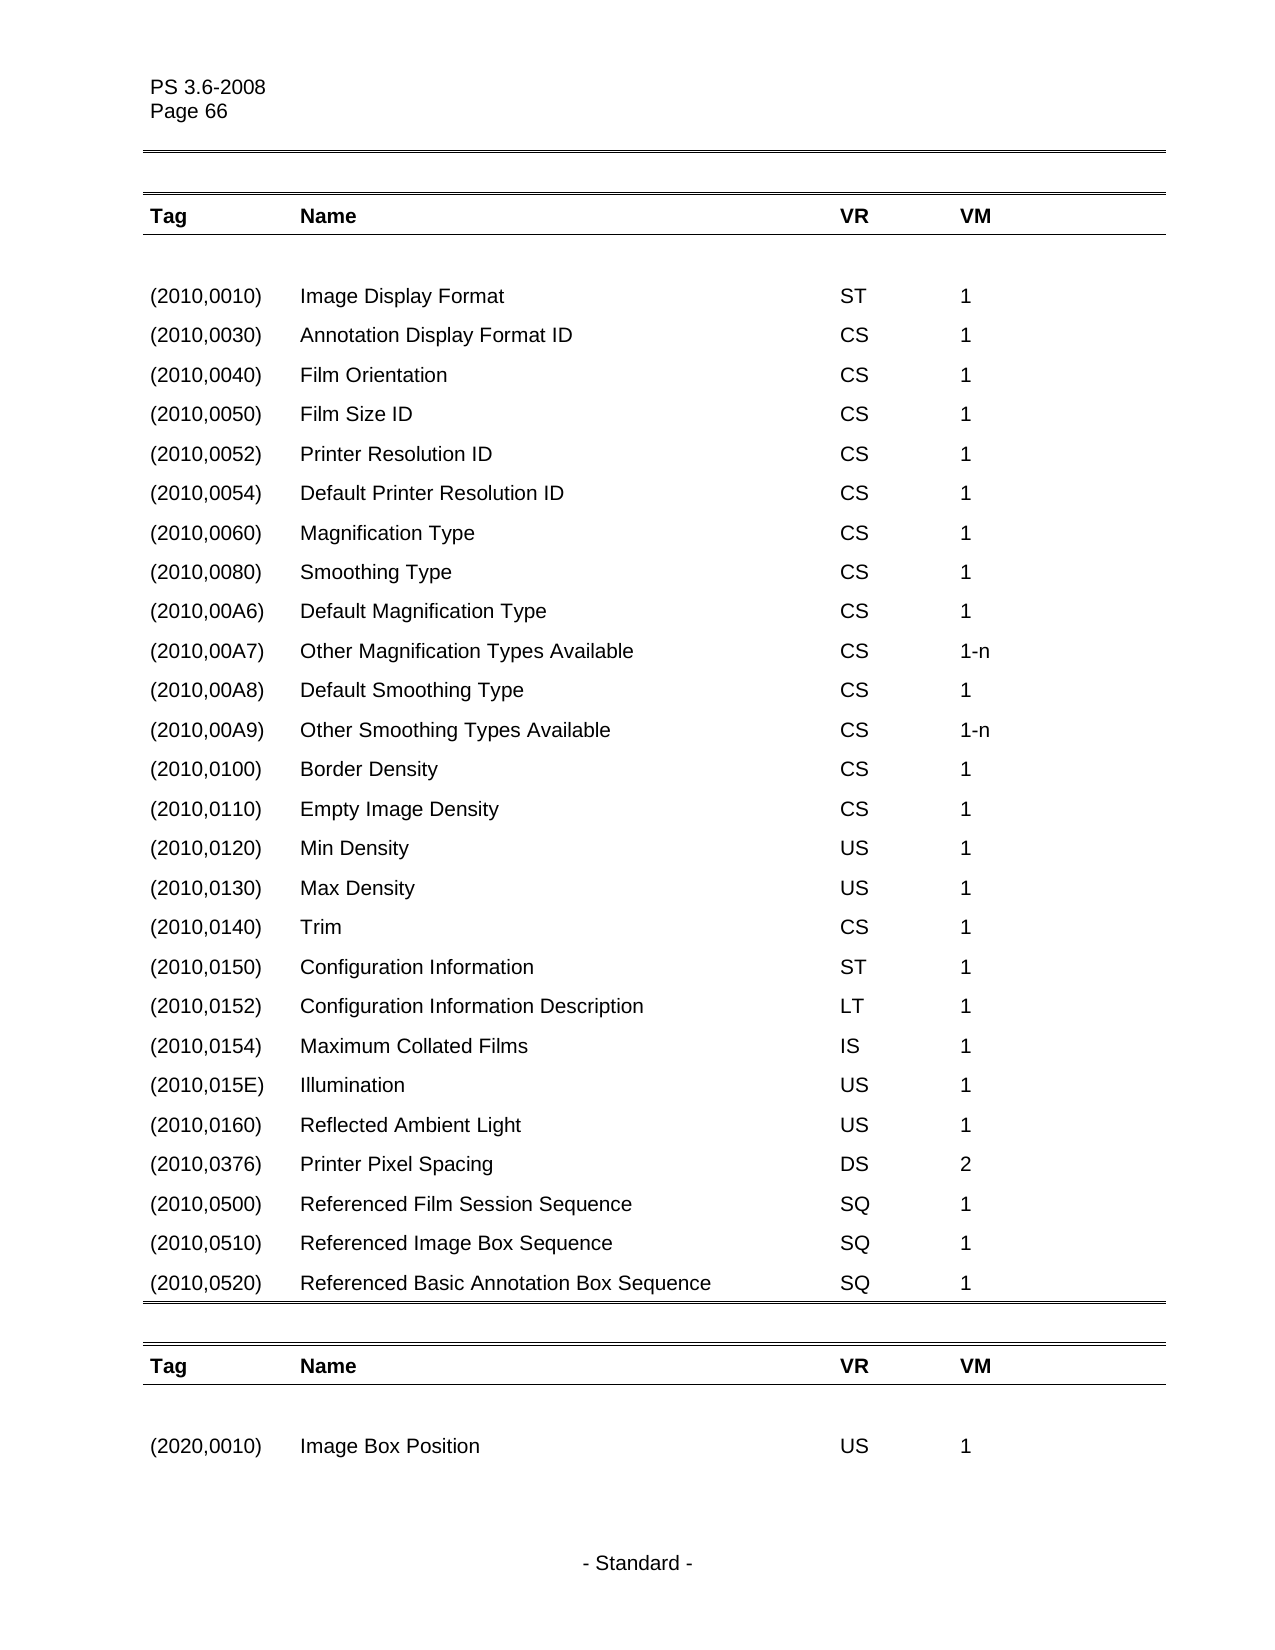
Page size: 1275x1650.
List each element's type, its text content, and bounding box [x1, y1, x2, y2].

table_cell (2010,0140) [143, 906, 293, 945]
table_cell 1-n [953, 629, 1016, 669]
table_cell 1 [953, 471, 1016, 511]
table_cell [1016, 1304, 1166, 1342]
table_cell [1016, 866, 1166, 906]
table_cell Tag [143, 1346, 293, 1384]
table_cell 1 [953, 945, 1016, 985]
table_cell (2010,0054) [143, 471, 293, 511]
table_cell (2010,0120) [143, 827, 293, 866]
table_cell Max Density [293, 866, 833, 906]
table_cell (2010,0152) [143, 985, 293, 1024]
table_cell Referenced Basic Annotation Box Sequence [293, 1261, 833, 1301]
table_cell SQ [833, 1261, 953, 1301]
table_cell CS [833, 669, 953, 708]
table_cell (2010,0376) [143, 1143, 293, 1182]
table_cell Illumination [293, 1064, 833, 1103]
table_cell [1016, 669, 1166, 708]
table_cell 1 [953, 985, 1016, 1024]
table_cell CS [833, 550, 953, 590]
table_cell VR [833, 1346, 953, 1384]
table_cell Min Density [293, 827, 833, 866]
table_cell [1016, 471, 1166, 511]
table_cell Empty Image Density [293, 787, 833, 827]
table_cell 1-n [953, 708, 1016, 748]
table_cell (2010,0520) [143, 1261, 293, 1301]
table_cell Trim [293, 906, 833, 945]
table_cell (2020,0010) [143, 1425, 293, 1464]
table_cell (2010,00A6) [143, 590, 293, 629]
table_cell [1016, 1024, 1166, 1064]
table_cell Referenced Film Session Sequence [293, 1182, 833, 1222]
table_cell [833, 1304, 953, 1342]
table_cell (2010,00A8) [143, 669, 293, 708]
table_cell [1016, 195, 1166, 233]
table_cell (2010,0040) [143, 353, 293, 392]
table_cell [1016, 314, 1166, 353]
table_cell [1016, 1222, 1166, 1261]
table_cell 1 [953, 432, 1016, 471]
table_cell [1016, 906, 1166, 945]
table_cell Other Magnification Types Available [293, 629, 833, 669]
table_cell ST [833, 274, 953, 313]
table_cell 1 [953, 393, 1016, 432]
table_cell [1016, 274, 1166, 313]
table_cell 1 [953, 748, 1016, 787]
table_cell Configuration Information Description [293, 985, 833, 1024]
table_cell Film Size ID [293, 393, 833, 432]
table_cell (2010,0500) [143, 1182, 293, 1222]
table_cell DS [833, 1143, 953, 1182]
table_cell [833, 235, 953, 274]
table_cell (2010,0130) [143, 866, 293, 906]
table_cell [1016, 153, 1166, 192]
table_cell 1 [953, 550, 1016, 590]
table_cell 1 [953, 511, 1016, 550]
table_cell Default Magnification Type [293, 590, 833, 629]
table_cell [953, 1304, 1016, 1342]
table_cell US [833, 1103, 953, 1143]
table_cell [1016, 748, 1166, 787]
table_cell [143, 1385, 293, 1424]
table_cell [293, 235, 833, 274]
table_cell CS [833, 748, 953, 787]
table_cell (2010,0100) [143, 748, 293, 787]
table_cell Referenced Image Box Sequence [293, 1222, 833, 1261]
table_cell (2010,0010) [143, 274, 293, 313]
table_cell (2010,00A7) [143, 629, 293, 669]
table_cell Name [293, 195, 833, 233]
table_cell 1 [953, 906, 1016, 945]
table_cell (2010,0050) [143, 393, 293, 432]
table_cell 1 [953, 1103, 1016, 1143]
table_cell 1 [953, 314, 1016, 353]
table_cell CS [833, 590, 953, 629]
table_cell [293, 1385, 833, 1424]
table_cell (2010,0030) [143, 314, 293, 353]
table_cell CS [833, 432, 953, 471]
table_cell Other Smoothing Types Available [293, 708, 833, 748]
table_cell Maximum Collated Films [293, 1024, 833, 1064]
table_cell VM [953, 195, 1016, 233]
table_cell (2010,0510) [143, 1222, 293, 1261]
table_cell [1016, 353, 1166, 392]
table_cell (2010,0154) [143, 1024, 293, 1064]
table_cell US [833, 827, 953, 866]
table_cell [1016, 827, 1166, 866]
table_cell SQ [833, 1182, 953, 1222]
table_cell [1016, 1425, 1166, 1464]
table_cell [1016, 1064, 1166, 1103]
table_cell (2010,0150) [143, 945, 293, 985]
table_cell [1016, 787, 1166, 827]
table_cell Reflected Ambient Light [293, 1103, 833, 1143]
table_cell 1 [953, 866, 1016, 906]
table_cell Tag [143, 195, 293, 233]
table_cell [1016, 945, 1166, 985]
table_cell CS [833, 314, 953, 353]
table_cell [1016, 1143, 1166, 1182]
table_cell [953, 1385, 1016, 1424]
table_cell [1016, 1103, 1166, 1143]
table_cell [1016, 1385, 1166, 1424]
table_cell 1 [953, 1064, 1016, 1103]
table_cell [1016, 1346, 1166, 1384]
table_cell VM [953, 1346, 1016, 1384]
table_cell CS [833, 787, 953, 827]
table_cell Configuration Information [293, 945, 833, 985]
table_cell 1 [953, 590, 1016, 629]
table_cell 1 [953, 1261, 1016, 1301]
table_cell CS [833, 906, 953, 945]
table_cell [143, 1304, 293, 1342]
table_cell Printer Pixel Spacing [293, 1143, 833, 1182]
table_cell 1 [953, 1182, 1016, 1222]
table_cell [1016, 511, 1166, 550]
table_cell US [833, 1425, 953, 1464]
table_cell [953, 153, 1016, 192]
table_cell [1016, 985, 1166, 1024]
table_cell (2010,00A9) [143, 708, 293, 748]
table_cell [143, 235, 293, 274]
table_cell CS [833, 393, 953, 432]
table_cell [1016, 235, 1166, 274]
table_cell 1 [953, 1024, 1016, 1064]
table_cell [833, 1385, 953, 1424]
table_cell Printer Resolution ID [293, 432, 833, 471]
table_cell CS [833, 353, 953, 392]
table_cell CS [833, 511, 953, 550]
table_cell (2010,0060) [143, 511, 293, 550]
table_cell 1 [953, 274, 1016, 313]
table_cell (2010,0110) [143, 787, 293, 827]
table_cell Film Orientation [293, 353, 833, 392]
table_cell 1 [953, 353, 1016, 392]
table_cell [1016, 708, 1166, 748]
table_cell 1 [953, 787, 1016, 827]
table_cell CS [833, 471, 953, 511]
table_cell IS [833, 1024, 953, 1064]
table_cell [1016, 1261, 1166, 1301]
table_cell Default Smoothing Type [293, 669, 833, 708]
table_cell (2010,015E) [143, 1064, 293, 1103]
table_cell [1016, 590, 1166, 629]
table_cell 1 [953, 1222, 1016, 1261]
table_cell US [833, 1064, 953, 1103]
table_cell VR [833, 195, 953, 233]
table_cell Smoothing Type [293, 550, 833, 590]
table_cell 1 [953, 827, 1016, 866]
table_cell CS [833, 708, 953, 748]
table_cell 2 [953, 1143, 1016, 1182]
table_cell Default Printer Resolution ID [293, 471, 833, 511]
table_cell [1016, 432, 1166, 471]
table_cell 1 [953, 669, 1016, 708]
table_cell LT [833, 985, 953, 1024]
table_cell Image Box Position [293, 1425, 833, 1464]
table_cell Annotation Display Format ID [293, 314, 833, 353]
table_cell [1016, 550, 1166, 590]
table_cell (2010,0052) [143, 432, 293, 471]
table_cell (2010,0080) [143, 550, 293, 590]
table_cell [1016, 629, 1166, 669]
table_cell [953, 235, 1016, 274]
table_cell 1 [953, 1425, 1016, 1464]
table_cell Border Density [293, 748, 833, 787]
table_cell [143, 153, 293, 192]
table_cell [1016, 1182, 1166, 1222]
table_cell SQ [833, 1222, 953, 1261]
table_cell Magnification Type [293, 511, 833, 550]
table_cell Image Display Format [293, 274, 833, 313]
table_cell [1016, 393, 1166, 432]
table_cell CS [833, 629, 953, 669]
table_cell Name [293, 1346, 833, 1384]
table_cell [833, 153, 953, 192]
table_cell (2010,0160) [143, 1103, 293, 1143]
table_cell ST [833, 945, 953, 985]
table_cell [293, 1304, 833, 1342]
table_cell [293, 153, 833, 192]
table_cell US [833, 866, 953, 906]
